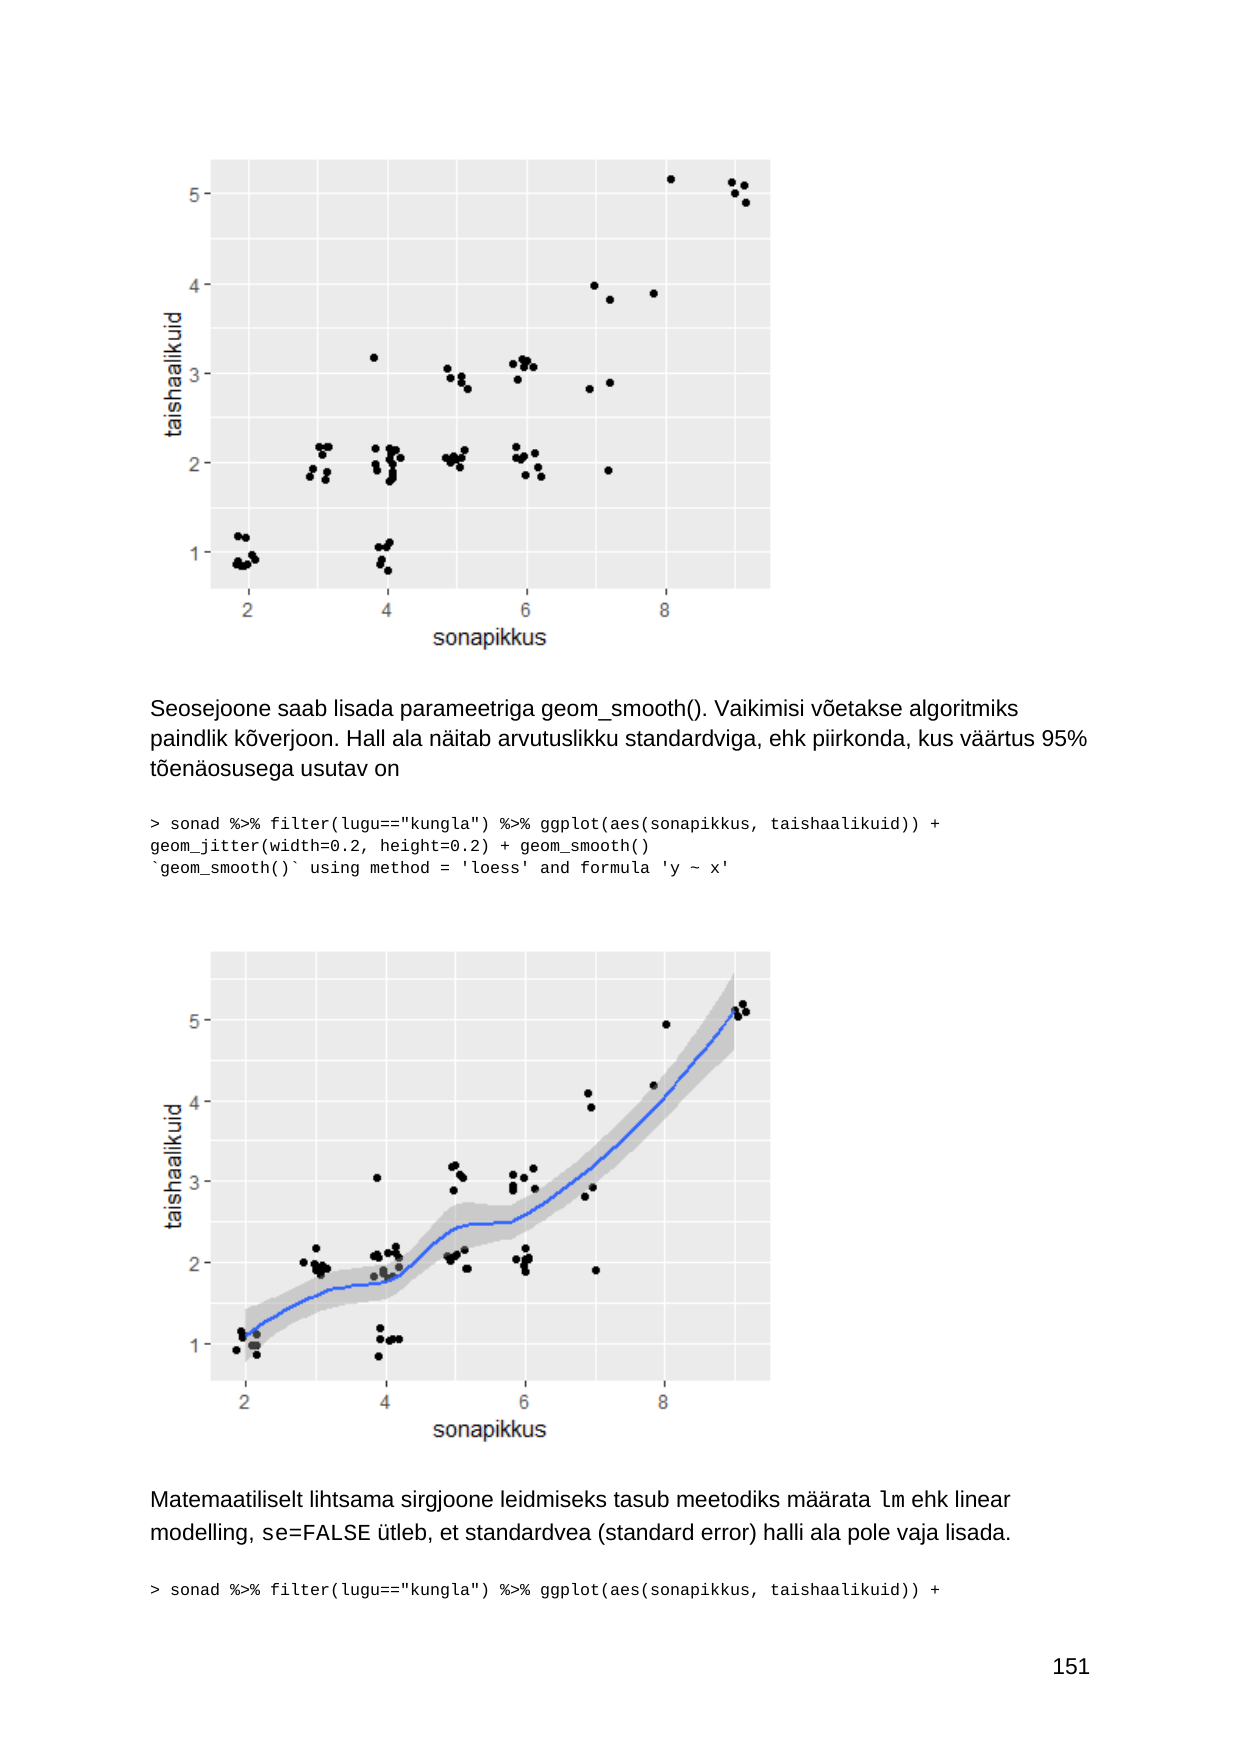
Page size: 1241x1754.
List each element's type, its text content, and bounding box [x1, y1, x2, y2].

picture [150, 941, 783, 1453]
text `geom_smooth()` using method = 'loess' and formula 'y ~ x' [150, 859, 1090, 878]
text > sonad %>% filter(lugu=="kungla") %>% ggplot(aes(sonapikkus, taishaalikuid)) + geom_jitter(width=0.2, height=0.2) + geom_smooth() [150, 816, 1090, 856]
text Seosejoone saab lisada parameetriga geom_smooth(). Vaikimisi võetakse algoritmiks paindlik kõverjoon. Hall ala näitab arvutuslikku standardviga, ehk piirkonda, kus väärtus 95% tõenäosusega usutav on [150, 695, 1090, 782]
text Matemaatiliselt lihtsama sirgjoone leidmiseks tasub meetodiks määrata lm ehk linear modelling, se=FALSE ütleb, et standardvea (standard error) halli ala pole vaja lisada. [150, 1486, 1090, 1547]
text > sonad %>% filter(lugu=="kungla") %>% ggplot(aes(sonapikkus, taishaalikuid)) + [150, 1581, 1090, 1600]
picture [150, 150, 783, 661]
